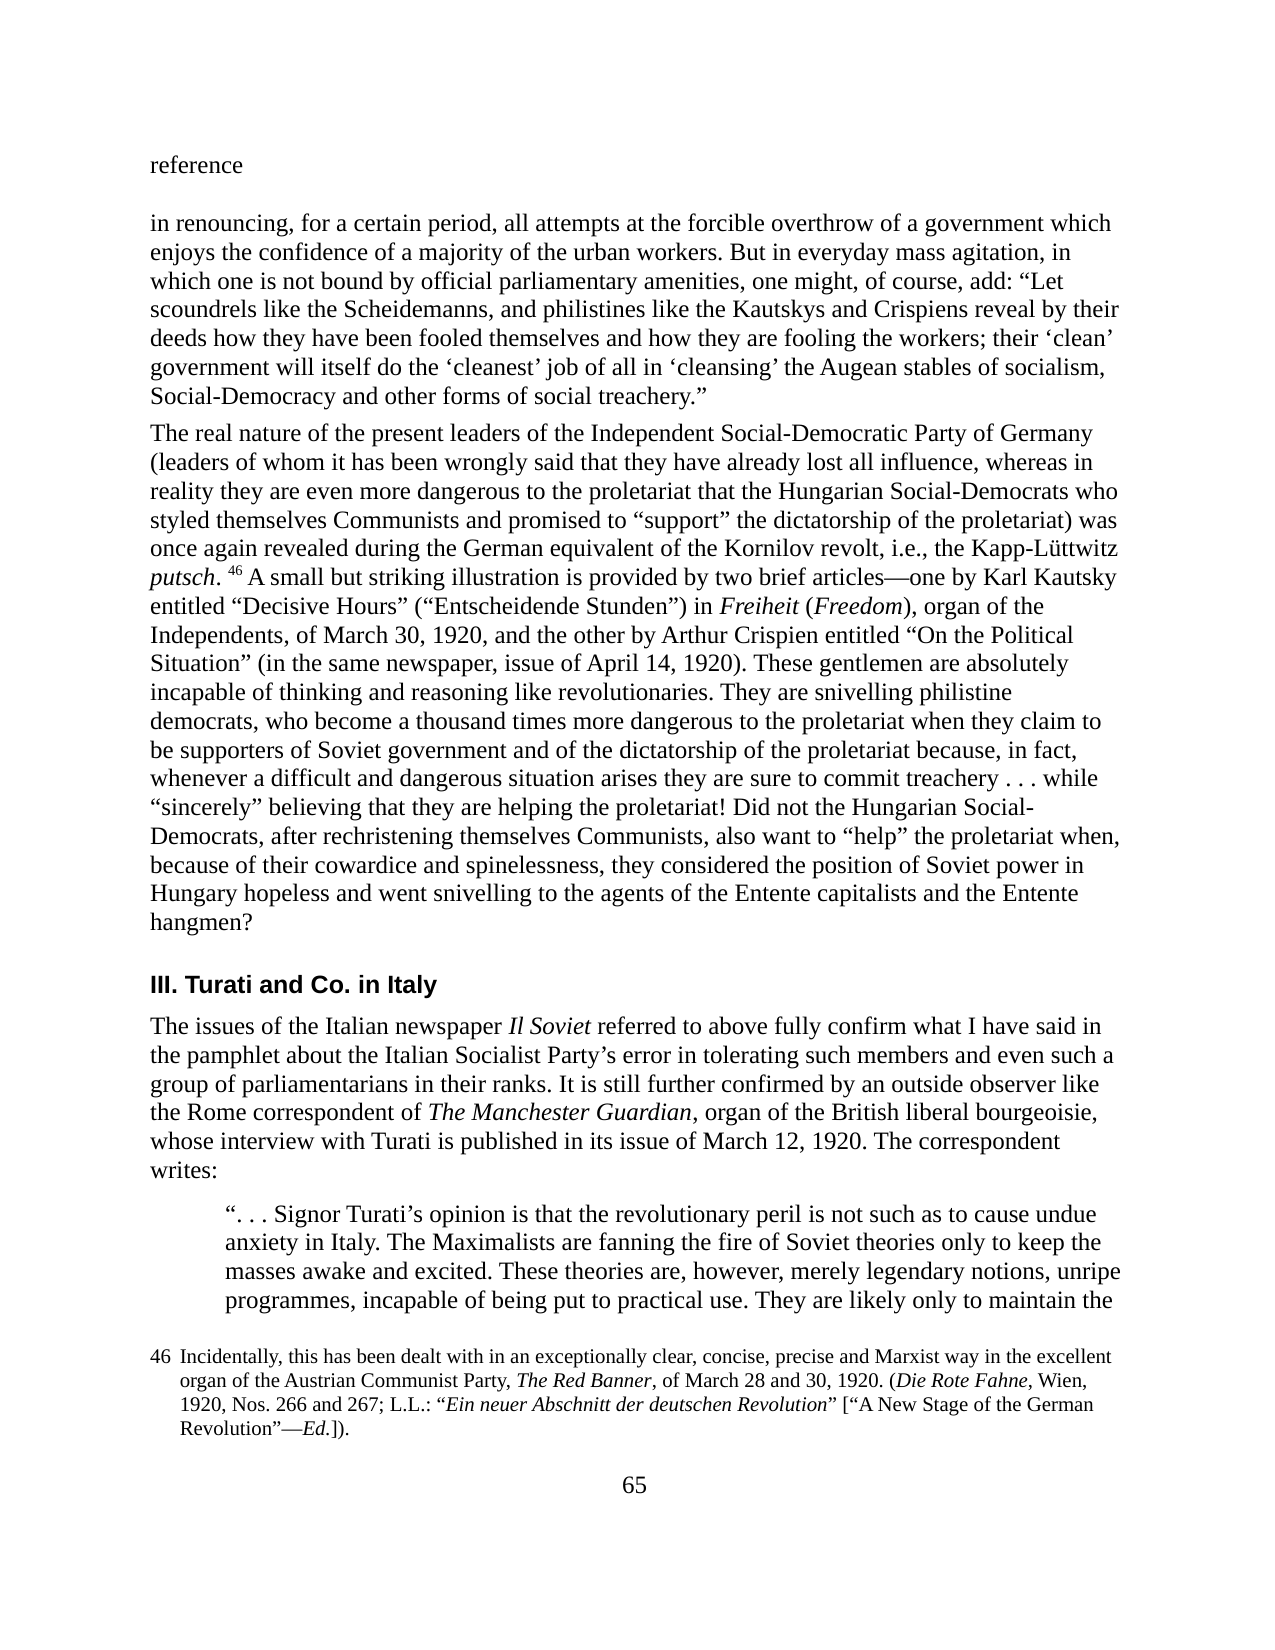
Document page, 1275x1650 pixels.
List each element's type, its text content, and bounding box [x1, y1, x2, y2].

text in renouncing, for a certain period, all attempts at the forcible overthrow of a government which enjoys the confidence of a majority of the urban workers. But in everyday mass agitation, in which one is not bound by official parliamentary amenities, one might, of course, add: “Let scoundrels like the Scheidemanns, and philistines like the Kautskys and Crispiens reveal by their deeds how they have been fooled themselves and how they are fooling the workers; their ‘clean’ government will itself do the ‘cleanest’ job of all in ‘cleansing’ the Augean stables of socialism, Social-Democracy and other forms of social treachery.” [150, 208, 1125, 409]
text The issues of the Italian newspaper Il Soviet referred to above fully confirm what I have said in the pamphlet about the Italian Socialist Party’s error in tolerating such members and even such a group of parliamentarians in their ranks. It is still further confirmed by an outside observer like the Rome correspondent of The Manchester Guardian, organ of the British liberal bourgeoisie, whose interview with Turati is published in its issue of March 12, 1920. The correspondent writes: [150, 1011, 1125, 1184]
text The real nature of the present leaders of the Independent Social-Democratic Party of Germany (leaders of whom it has been wrongly said that they have already lost all influence, whereas in reality they are even more dangerous to the proletariat that the Hungarian Social-Democrats who styled themselves Communists and promised to “support” the dictatorship of the proletariat) was once again revealed during the German equivalent of the Kornilov revolt, i.e., the Kapp-Lüttwitz putsch. A small but striking illustration is provided by two brief articles—one by Karl Kautsky entitled “Decisive Hours” (“Entscheidende Stunden”) in Freiheit (Freedom), organ of the Independents, of March 30, 1920, and the other by Arthur Crispien entitled “On the Political Situation” (in the same newspaper, issue of April 14, 1920). These gentlemen are absolutely incapable of thinking and reasoning like revolutionaries. They are snivelling philistine democrats, who become a thousand times more dangerous to the proletariat when they claim to be supporters of Soviet government and of the dictatorship of the proletariat because, in fact, whenever a difficult and dangerous situation arises they are sure to commit treachery . . . while “sincerely” believing that they are helping the proletariat! Did not the Hungarian Social-Democrats, after rechristening themselves Communists, also want to “help” the proletariat when, because of their cowardice and spinelessness, they considered the position of Soviet power in Hungary hopeless and went snivelling to the agents of the Entente capitalists and the Entente hangmen? [150, 418, 1125, 936]
text “. . . Signor Turati’s opinion is that the revolutionary peril is not such as to cause undue anxiety in Italy. The Maximalists are fanning the fire of Soviet theories only to keep the masses awake and excited. These theories are, however, merely legendary notions, unripe programmes, incapable of being put to practical use. They are likely only to maintain the [225, 1199, 1125, 1314]
text Incidentally, this has been dealt with in an exceptionally clear, concise, precise and Marxist way in the excellent organ of the Austrian Communist Party, The Red Banner, of March 28 and 30, 1920. (Die Rote Fahne, Wien, 1920, Nos. 266 and 267; L.L.: “Ein neuer Abschnitt der deutschen Revolution” [“A New Stage of the German Revolution”—Ed.]). [150, 1344, 1125, 1440]
subtitle III. Turati and Co. in Italy [150, 970, 1125, 999]
